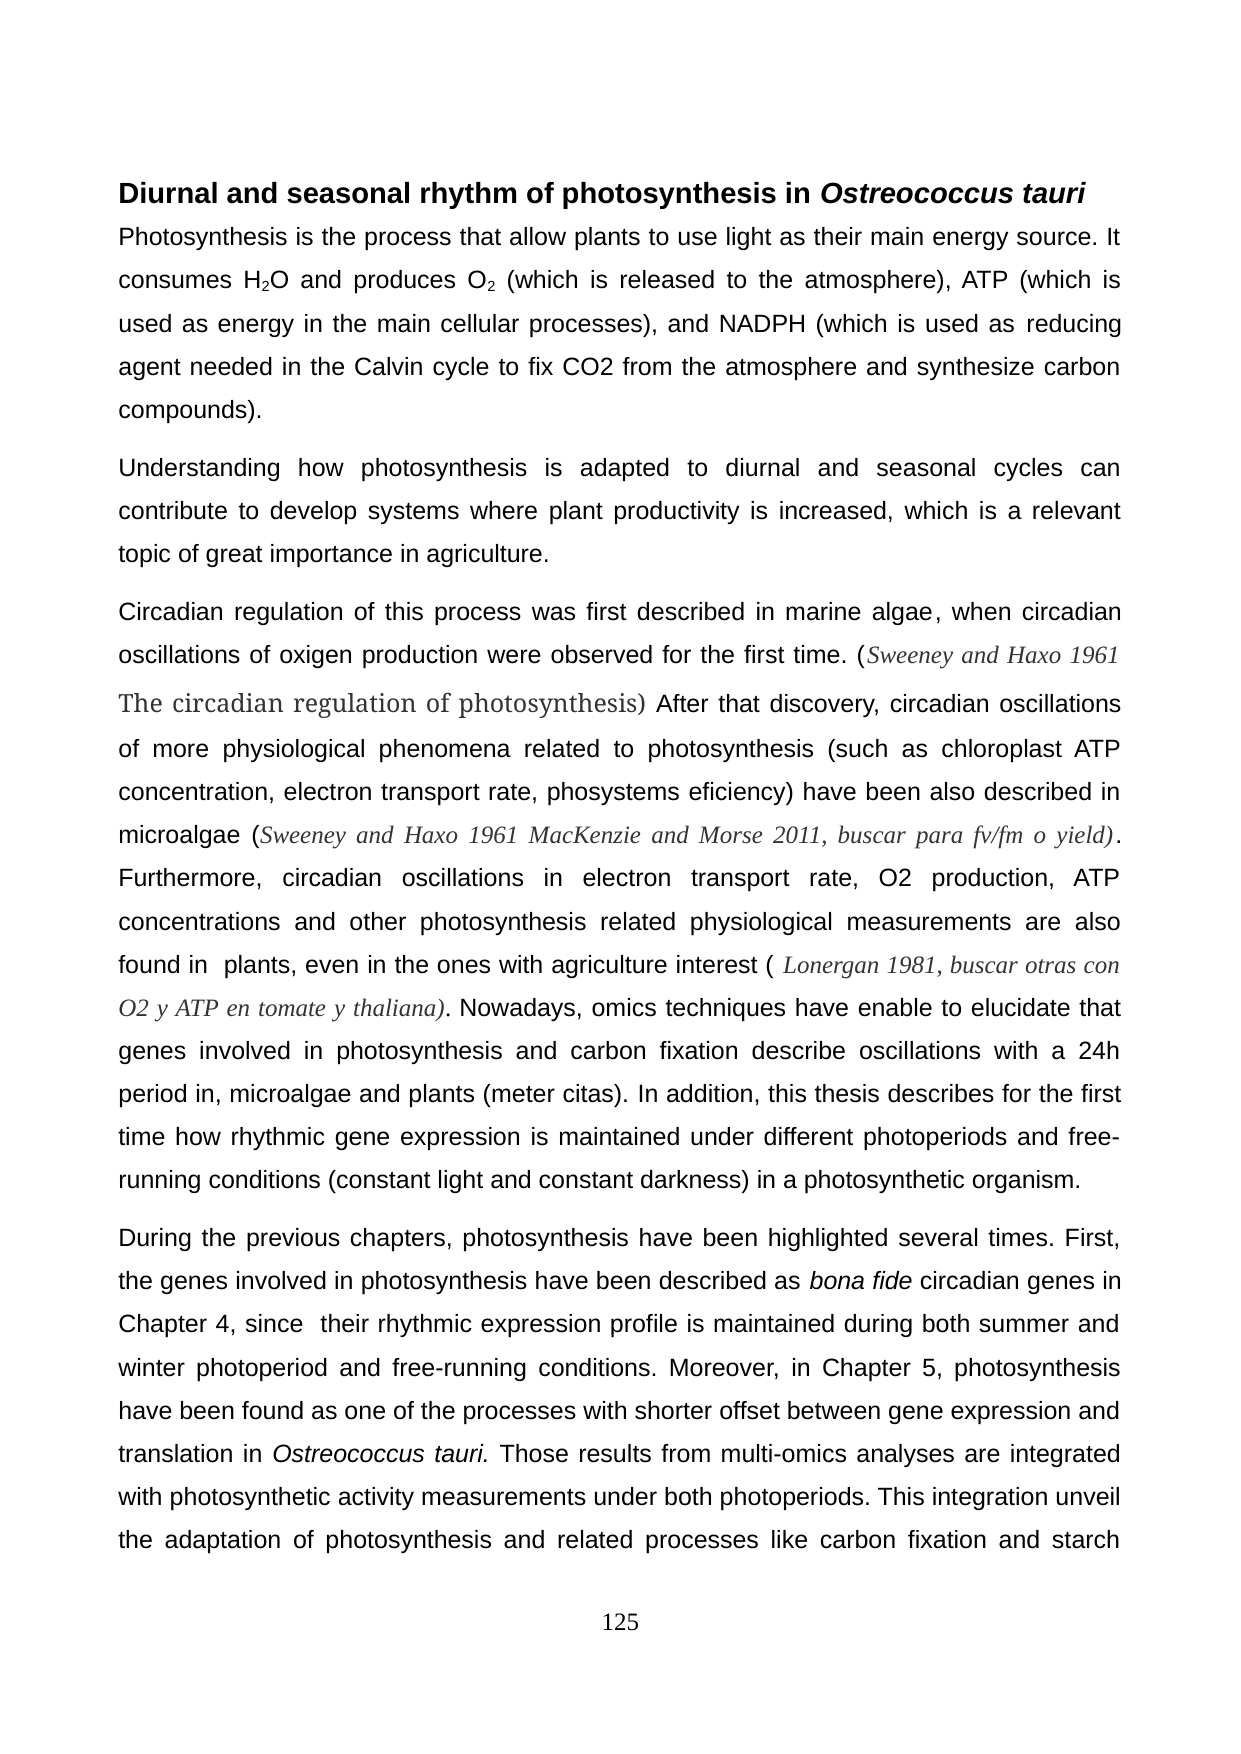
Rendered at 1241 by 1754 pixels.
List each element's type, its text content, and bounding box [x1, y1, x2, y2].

text During the previous chapters, photosynthesis have been highlighted several times. First, the genes involved in photosynthesis have been described as bona fide circadian genes in Chapter 4, since their rhythmic expression profile is maintained during both summer and winter photoperiod and free-running conditions. Moreover, in Chapter 5, photosynthesis have been found as one of the processes with shorter offset between gene expression and translation in Ostreococcus tauri. Those results from multi-omics analyses are integrated with photosynthetic activity measurements under both photoperiods. This integration unveil the adaptation of photosynthesis and related processes like carbon fixation and starch [118, 1223, 1122, 1554]
text Photosynthesis is the process that allow plants to use light as their main energy source. It consumes H2O and produces O2 (which is released to the atmosphere), ATP (which is used as energy in the main cellular processes), and NADPH (which is used as reducing agent needed in the Calvin cycle to fix CO2 from the atmosphere and synthesize carbon compounds). [118, 222, 1122, 424]
subtitle Diurnal and seasonal rhythm of photosynthesis in Ostreococcus tauri [118, 176, 1122, 210]
text Circadian regulation of this process was first described in marine algae, when circadian oscillations of oxigen production were observed for the first time. (Sweeney and Haxo 1961 The circadian regulation of photosynthesis) After that discovery, circadian oscillations of more physiological phenomena related to photosynthesis (such as chloroplast ATP concentration, electron transport rate, phosystems eficiency) have been also described in microalgae (Sweeney and Haxo 1961 MacKenzie and Morse 2011, buscar para fv/fm o yield). Furthermore, circadian oscillations in electron transport rate, O2 production, ATP concentrations and other photosynthesis related physiological measurements are also found in plants, even in the ones with agriculture interest ( Lonergan 1981, buscar otras con O2 y ATP en tomate y thaliana). Nowadays, omics techniques have enable to elucidate that genes involved in photosynthesis and carbon fixation describe oscillations with a 24h period in, microalgae and plants (meter citas). In addition, this thesis describes for the first time how rhythmic gene expression is maintained under different photoperiods and free-running conditions (constant light and constant darkness) in a photosynthetic organism. [118, 597, 1122, 1194]
text Understanding how photosynthesis is adapted to diurnal and seasonal cycles can contribute to develop systems where plant productivity is increased, which is a relevant topic of great importance in agriculture. [118, 453, 1122, 568]
